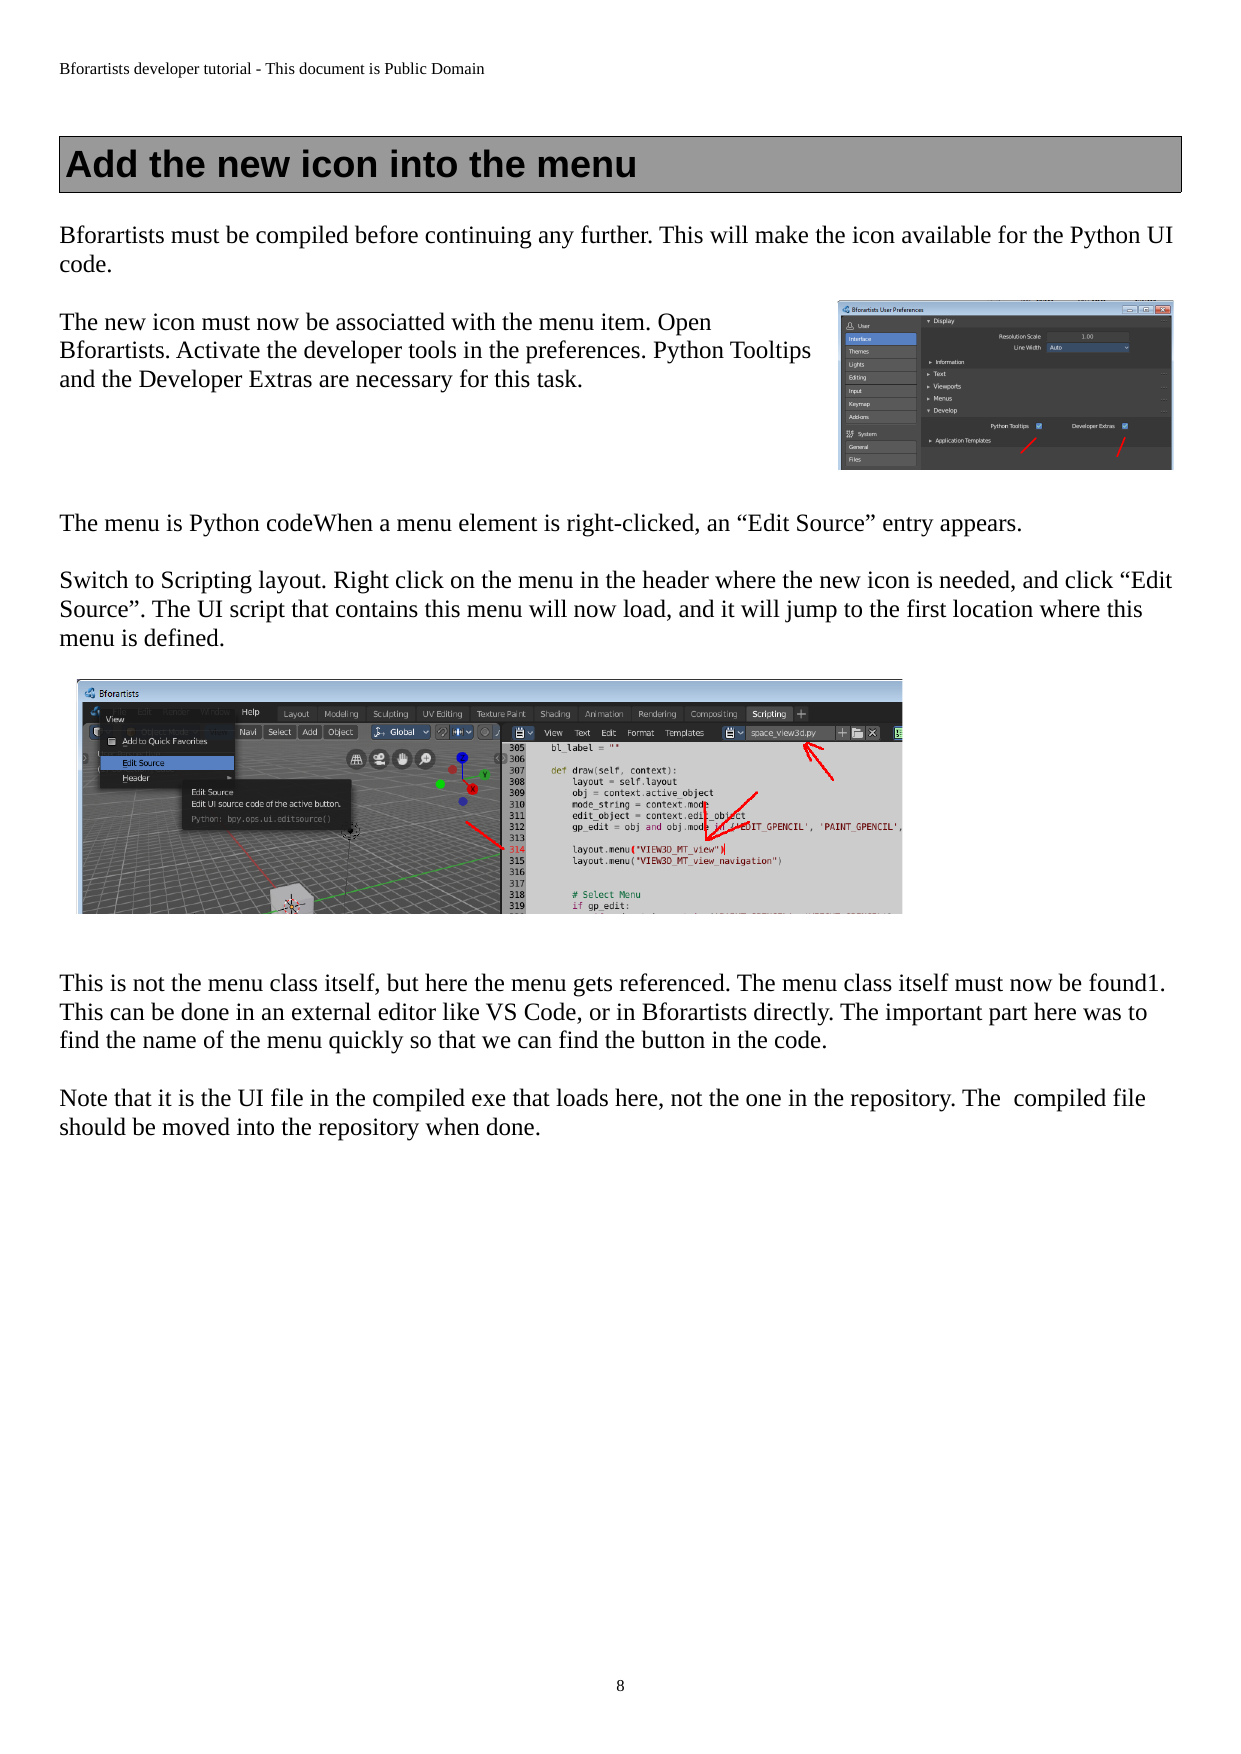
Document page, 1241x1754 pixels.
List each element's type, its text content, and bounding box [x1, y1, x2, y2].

text Bforartists must be compiled before continuing any further. This will make the icon available for the Python UI code. [59, 221, 1181, 278]
picture [837, 300, 1174, 470]
text Switch to Scripting layout. Right click on the menu in the header where the new icon is needed, and click “Edit Source”. The UI script that contains this menu will now load, and it will jump to the first location where this menu is defined. [59, 566, 1181, 652]
text This is not the menu class itself, but here the menu gets referenced. The menu class itself must now be found1. This can be done in an external editor like VS Code, or in Bforartists directly. The important part here was to find the name of the menu quickly so that we can find the button in the code. [59, 968, 1181, 1054]
text The new icon must now be associatted with the menu item. Open Bforartists. Activate the developer tools in the preferences. Python Tooltips and the Developer Extras are necessary for this task. [59, 307, 837, 393]
picture [76, 679, 903, 914]
text Note that it is the UI file in the compiled exe that loads here, not the one in the repository. The compiled file should be moved into the repository when done. [59, 1083, 1181, 1141]
table_header Add the new icon into the menu [60, 137, 1181, 192]
text The menu is Python codeWhen a menu element is right-clicked, an “Edit Source” entry appears. [59, 508, 1181, 537]
